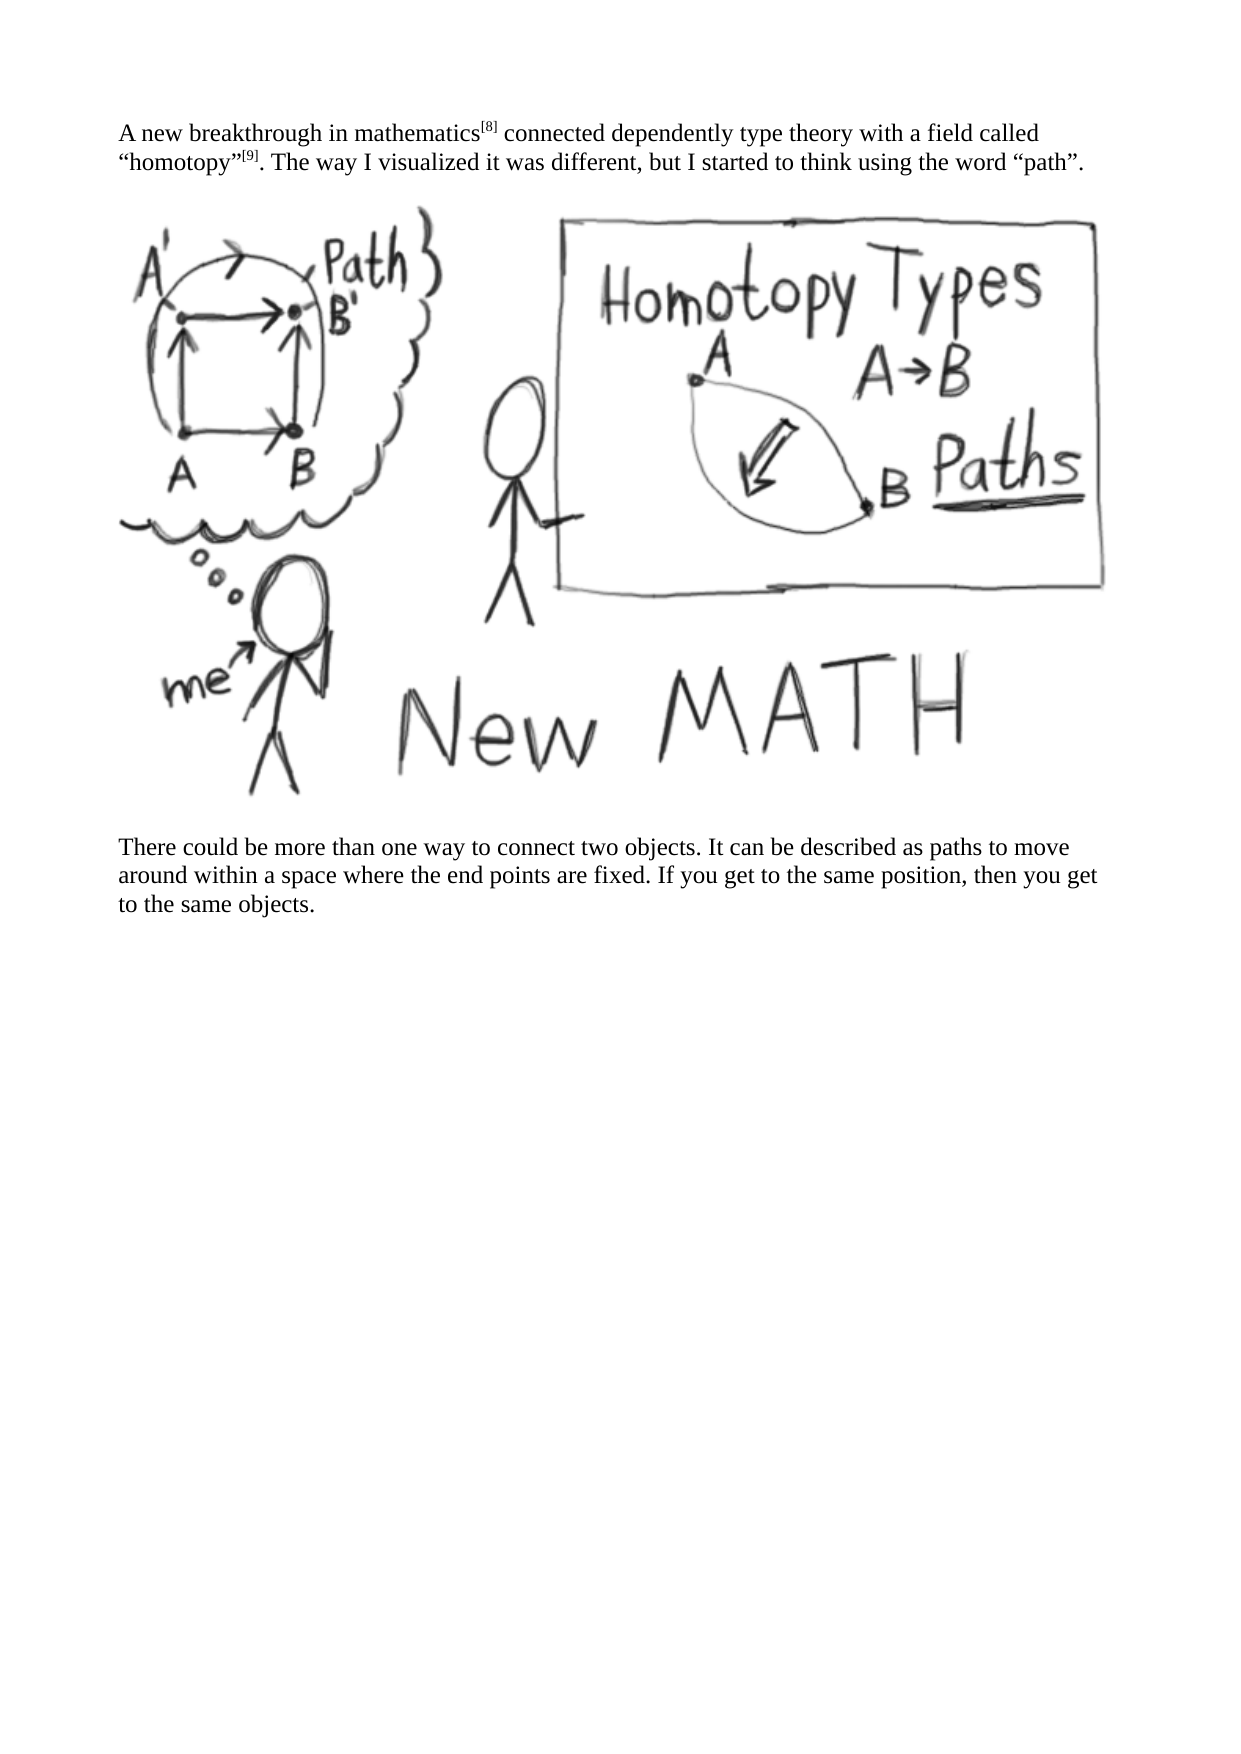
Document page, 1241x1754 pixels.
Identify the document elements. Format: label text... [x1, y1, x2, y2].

text There could be more than one way to connect two objects. It can be described as paths to move around within a space where the end points are fixed. If you get to the same position, then you get to the same objects. [118, 832, 1122, 918]
text A new breakthrough in mathematics[8] connected dependently type theory with a field called “homotopy”[9]. The way I visualized it was different, but I started to think using the word “path”. [118, 118, 1122, 176]
picture [118, 204, 1123, 832]
